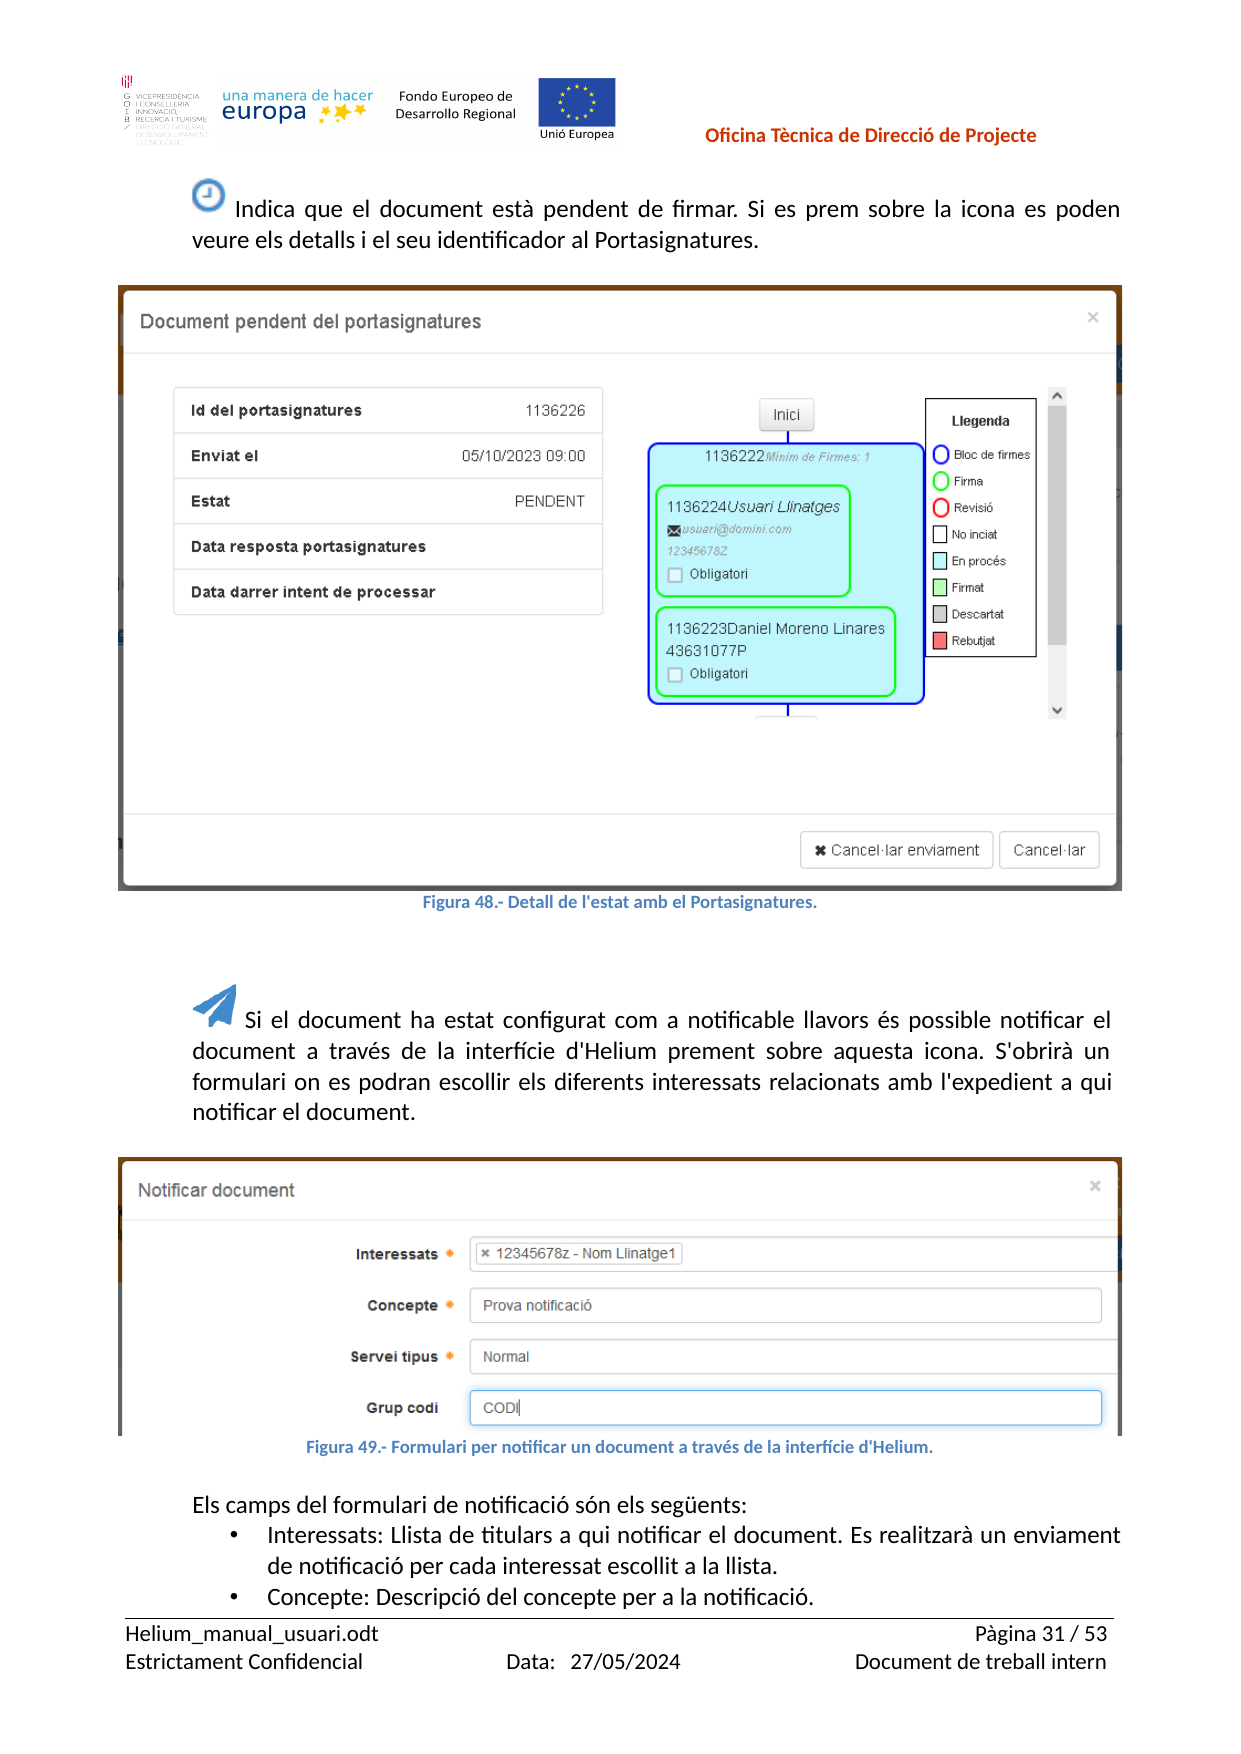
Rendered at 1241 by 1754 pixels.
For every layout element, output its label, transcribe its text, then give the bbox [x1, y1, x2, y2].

picture [118, 73, 213, 147]
text Els camps del formulari de notificació són els següents: [118, 1489, 1122, 1519]
text Si el document ha estat configurat com a notificable llavors és possible notificar el document a través de la interfície d'Helium prement sobre aquesta icona. S'obrirà un formulari on es podran escollir els diferents interessats relacionats amb l'expedient a qui notificar el document. [118, 1005, 1122, 1127]
text Indica que el document està pendent de firmar. Si es prem sobre la icona es poden veure els detalls i el seu identificador al Portasignatures. [192, 178, 1122, 254]
picture [118, 1157, 1123, 1436]
list Concepte: Descripció del concepte per a la notificació. [229, 1581, 1122, 1611]
picture [118, 285, 1123, 891]
list Interessats: Llista de titulars a qui notificar el document. Es realitzarà un enviament de notificació per cada interessat escollit a la llista. [229, 1519, 1122, 1581]
text Figura 49.- Formulari per notificar un document a través de la interfície d'Helium. [118, 1436, 1122, 1458]
text Figura 48.- Detall de l'estat amb el Portasignatures. [118, 891, 1122, 913]
picture [191, 177, 226, 213]
picture [219, 73, 621, 147]
picture [191, 979, 237, 1027]
